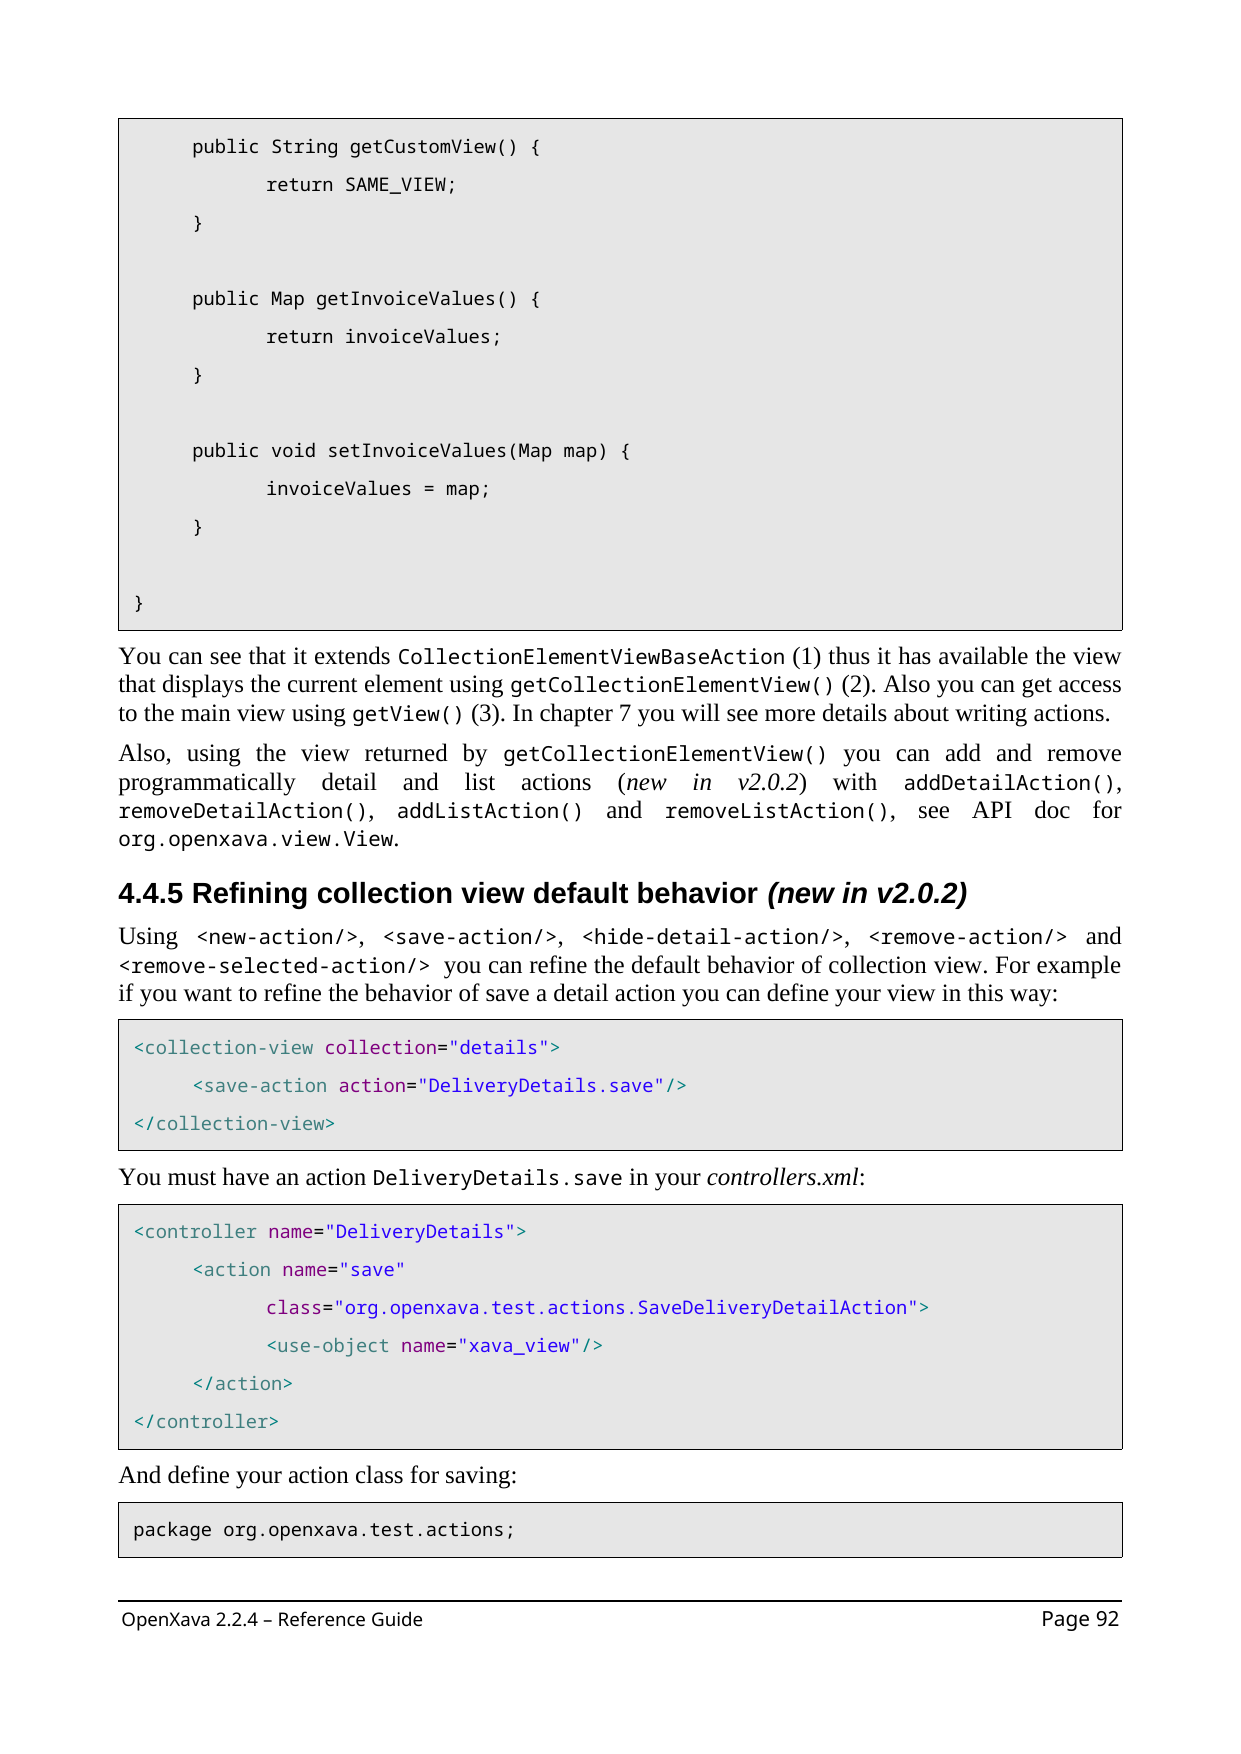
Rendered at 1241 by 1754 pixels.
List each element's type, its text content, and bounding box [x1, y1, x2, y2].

text You can see that it extends CollectionElementViewBaseAction (1) thus it has available the view that displays the current element using getCollectionElementView() (2). Also you can get access to the main view using getView() (3). In chapter 7 you will see more details about writing actions. [118, 642, 1122, 727]
text <controller name="DeliveryDetails"> [119, 1205, 1122, 1242]
text } [119, 194, 1122, 232]
text class="org.openxava.test.actions.SaveDeliveryDetailAction"> [119, 1280, 1122, 1318]
text } [119, 574, 1122, 630]
text public String getCustomView() { [119, 119, 1122, 156]
text You must have an action DeliveryDetails.save in your controllers.xml: [118, 1163, 1122, 1191]
text return SAME_VIEW; [119, 156, 1122, 194]
text </collection-view> [119, 1095, 1122, 1150]
text public void setInvoiceValues(Map map) { [119, 422, 1122, 460]
text } [119, 346, 1122, 384]
text invoiceValues = map; [119, 460, 1122, 498]
text <action name="save" [119, 1242, 1122, 1280]
text Using <new-action/>, <save-action/>, <hide-detail-action/>, <remove-action/> and <remove-selected-action/> you can refine the default behavior of collection view. For example if you want to refine the behavior of save a detail action you can define your view in this way: [118, 922, 1122, 1007]
subtitle Refining collection view default behavior (new in v2.0.2) [118, 877, 1122, 910]
text </controller> [119, 1394, 1122, 1449]
text <use-object name="xava_view"/> [119, 1318, 1122, 1356]
text } [119, 498, 1122, 536]
text public Map getInvoiceValues() { [119, 270, 1122, 308]
text </action> [119, 1356, 1122, 1394]
text return invoiceValues; [119, 308, 1122, 346]
text And define your action class for saving: [118, 1462, 1122, 1489]
text <collection-view collection="details"> [119, 1020, 1122, 1057]
text package org.openxava.test.actions; [119, 1503, 1122, 1557]
text Also, using the view returned by getCollectionElementView() you can add and remove programmatically detail and list actions (new in v2.0.2) with addDetailAction(), removeDetailAction(), addListAction() and removeListAction(), see API doc for org.openxava.view.View. [118, 739, 1122, 852]
text <save-action action="DeliveryDetails.save"/> [119, 1057, 1122, 1095]
